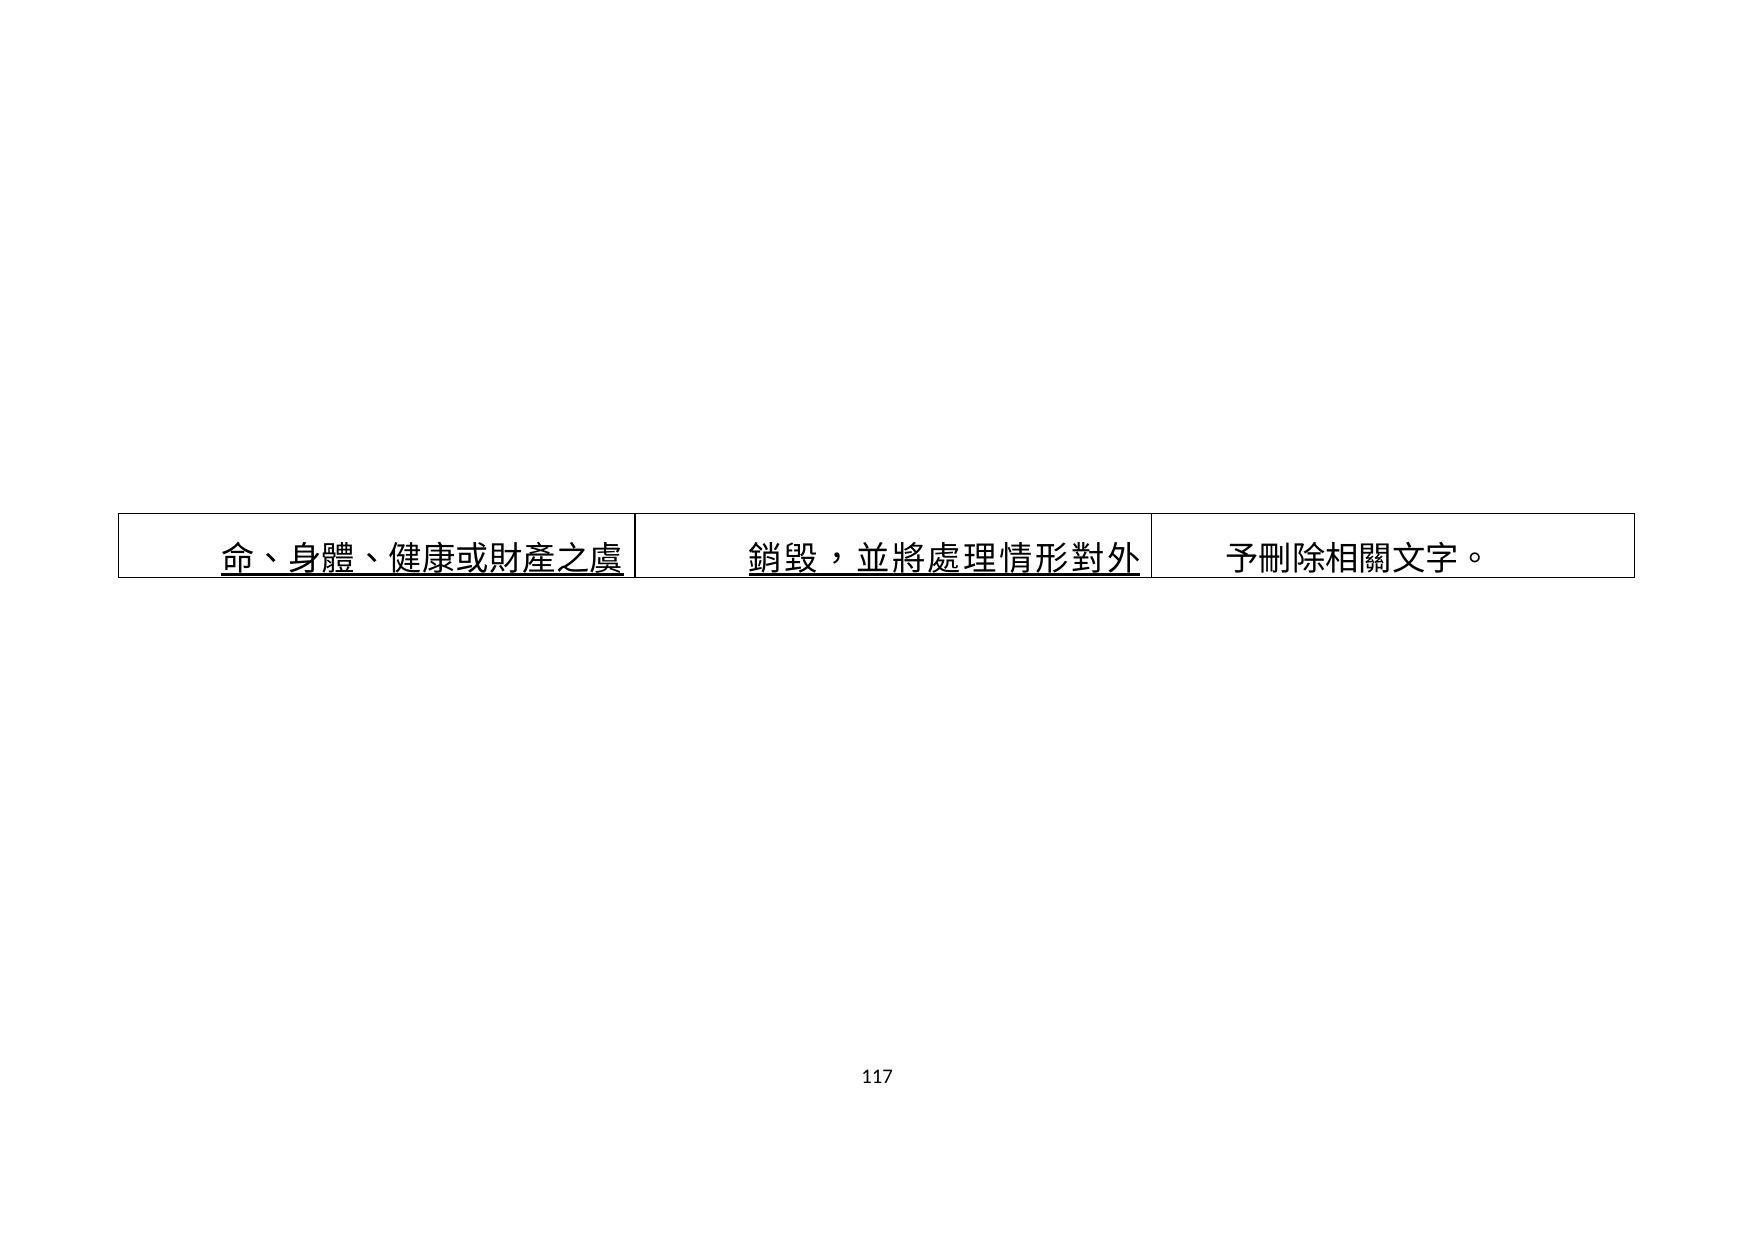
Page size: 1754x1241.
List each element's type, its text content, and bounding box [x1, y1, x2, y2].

table_cell 銷毀，並將處理情形對外 [636, 514, 1151, 577]
table_cell 命、身體、健康或財產之虞 [119, 514, 634, 577]
table_cell 予刪除相關文字。 [1152, 514, 1634, 577]
